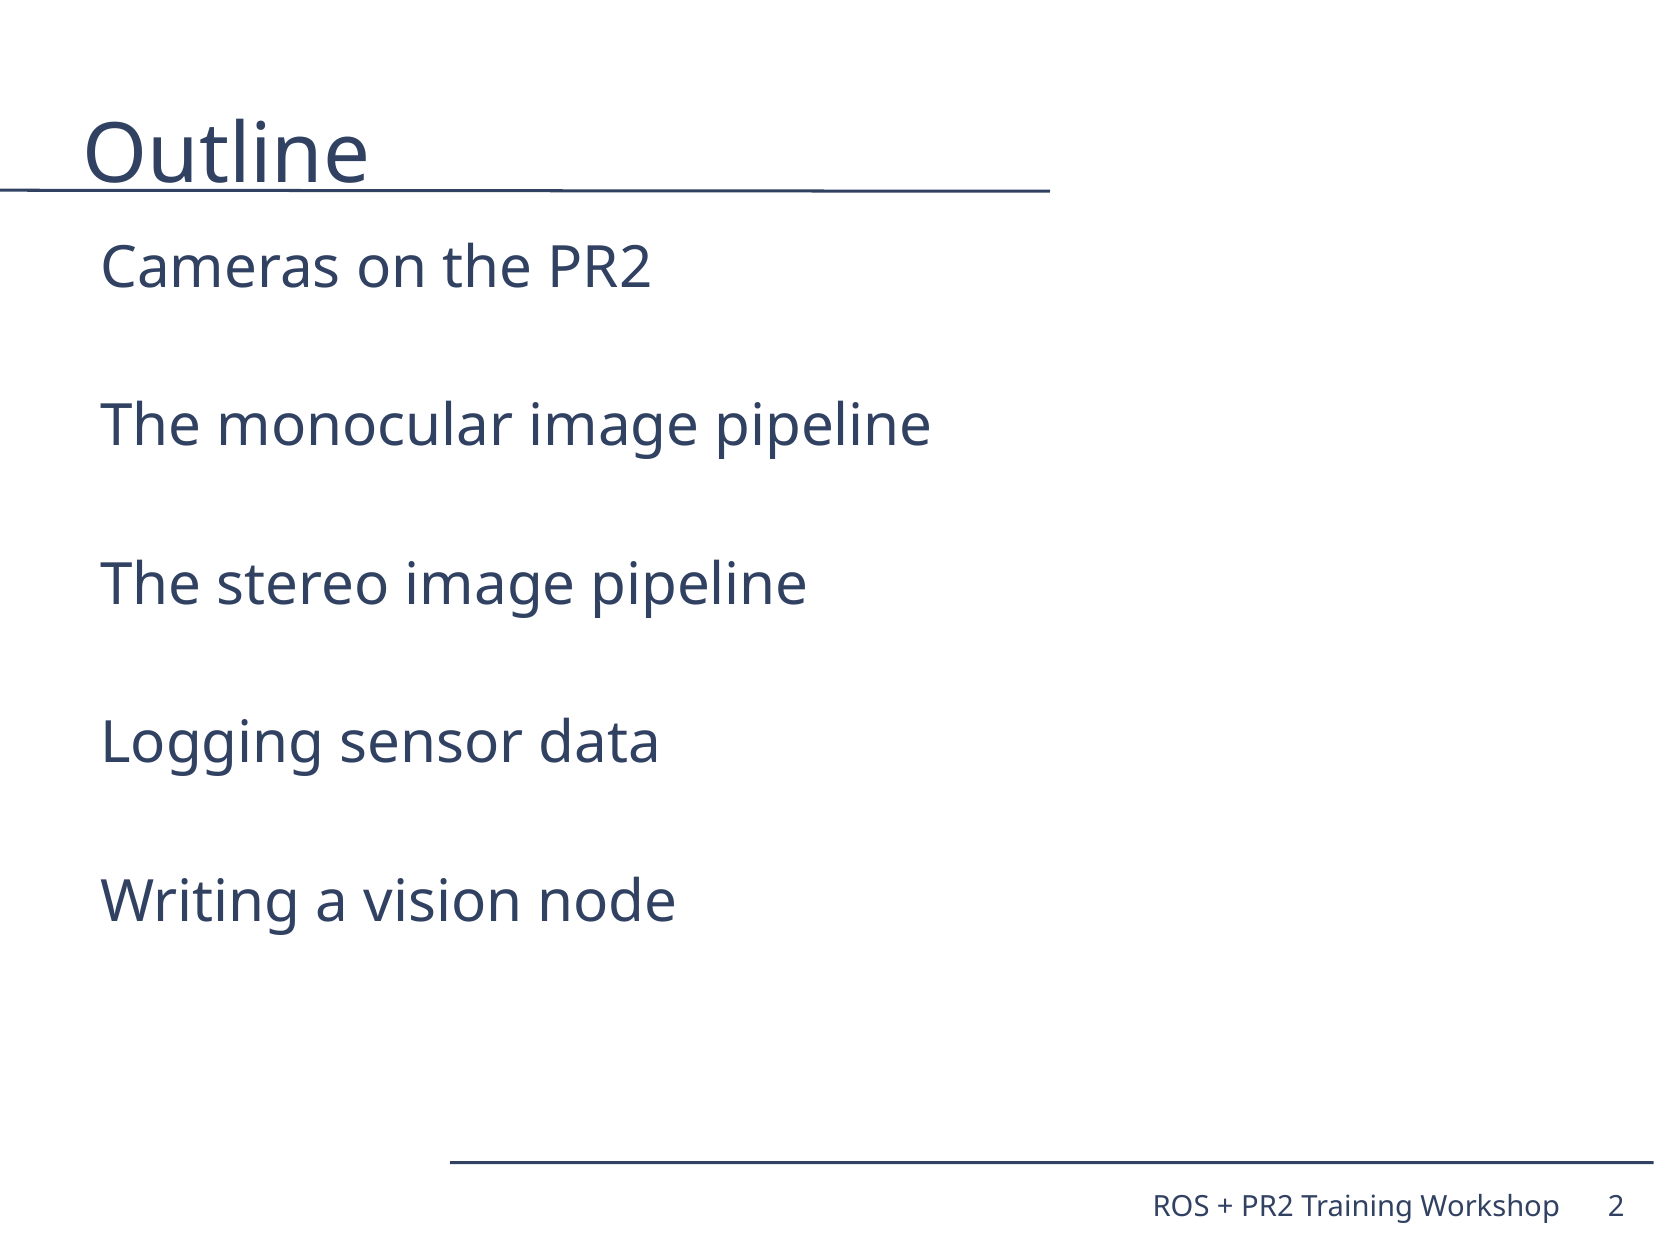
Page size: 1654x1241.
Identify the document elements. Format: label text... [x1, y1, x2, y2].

list Cameras on the PR2 The monocular image pipeline The stereo image pipeline Logging sensor data Writing a vision node [82, 225, 1571, 1163]
title Outline [82, 82, 1571, 218]
